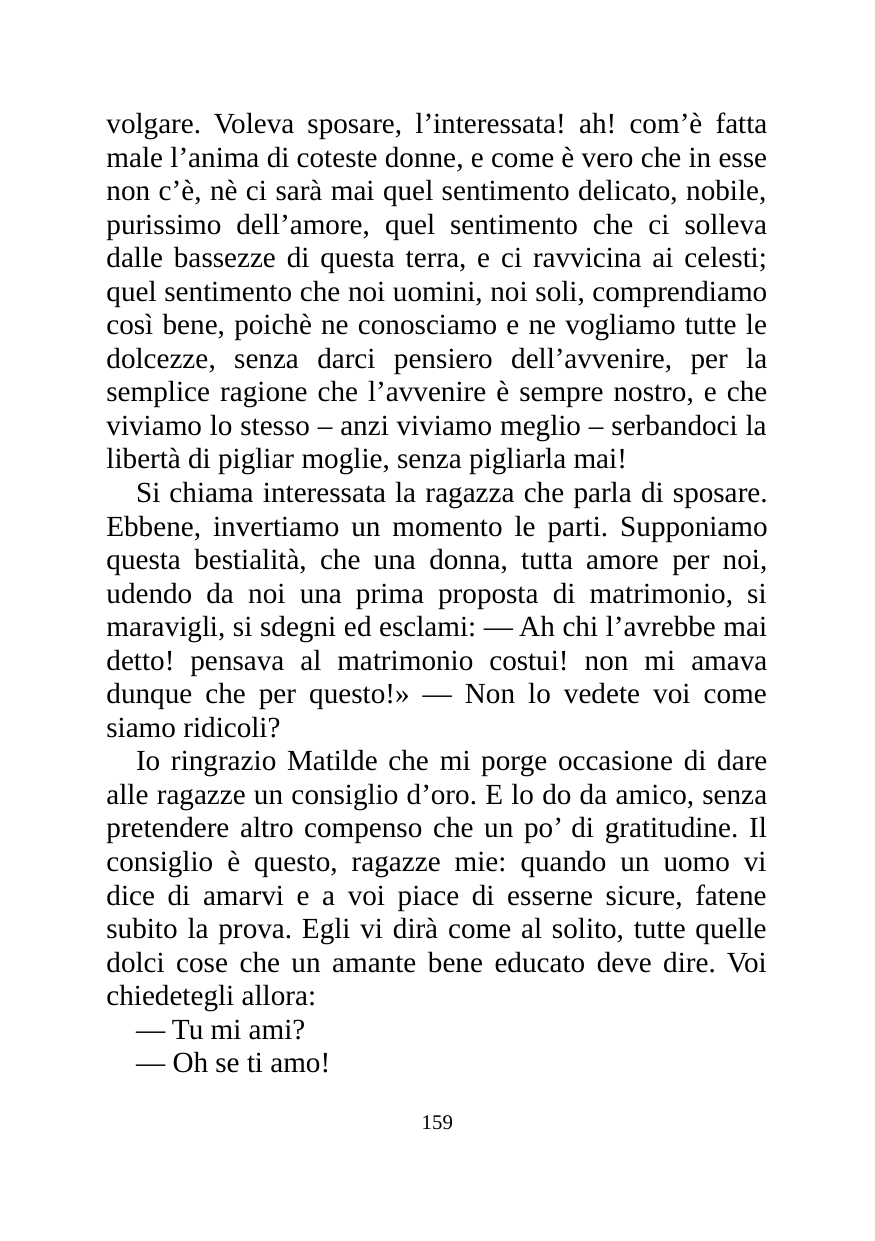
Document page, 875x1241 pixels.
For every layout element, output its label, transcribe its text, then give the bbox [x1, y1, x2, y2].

text volgare. Voleva sposare, l’interessata! ah! com’è fatta male l’anima di coteste donne, e come è vero che in esse non c’è, nè ci sarà mai quel sentimento delicato, nobile, purissimo dell’amore, quel sentimento che ci solleva dalle bassezze di questa terra, e ci ravvicina ai celesti; quel sentimento che noi uomini, noi soli, comprendiamo così bene, poichè ne conosciamo e ne vogliamo tutte le dolcezze, senza darci pensiero dell’avvenire, per la semplice ragione che l’avvenire è sempre nostro, e che viviamo lo stesso – anzi viviamo meglio – serbandoci la libertà di pigliar moglie, senza pigliarla mai! [106, 106, 768, 475]
text — Oh se ti amo! [106, 1045, 768, 1079]
text Io ringrazio Matilde che mi porge occasione di dare alle ragazze un consiglio d’oro. E lo do da amico, senza pretendere altro compenso che un po’ di gratitudine. Il consiglio è questo, ragazze mie: quando un uomo vi dice di amarvi e a voi piace di esserne sicure, fatene subito la prova. Egli vi dirà come al solito, tutte quelle dolci cose che un amante bene educato deve dire. Voi chiedetegli allora: [106, 743, 768, 1012]
text Si chiama interessata la ragazza che parla di sposare. Ebbene, invertiamo un momento le parti. Supponiamo questa bestialità, che una donna, tutta amore per noi, udendo da noi una prima proposta di matrimonio, si maravigli, si sdegni ed esclami: — Ah chi l’avrebbe mai detto! pensava al matrimonio costui! non mi amava dunque che per questo!» — Non lo vedete voi come siamo ridicoli? [106, 475, 768, 743]
text — Tu mi ami? [106, 1012, 768, 1045]
